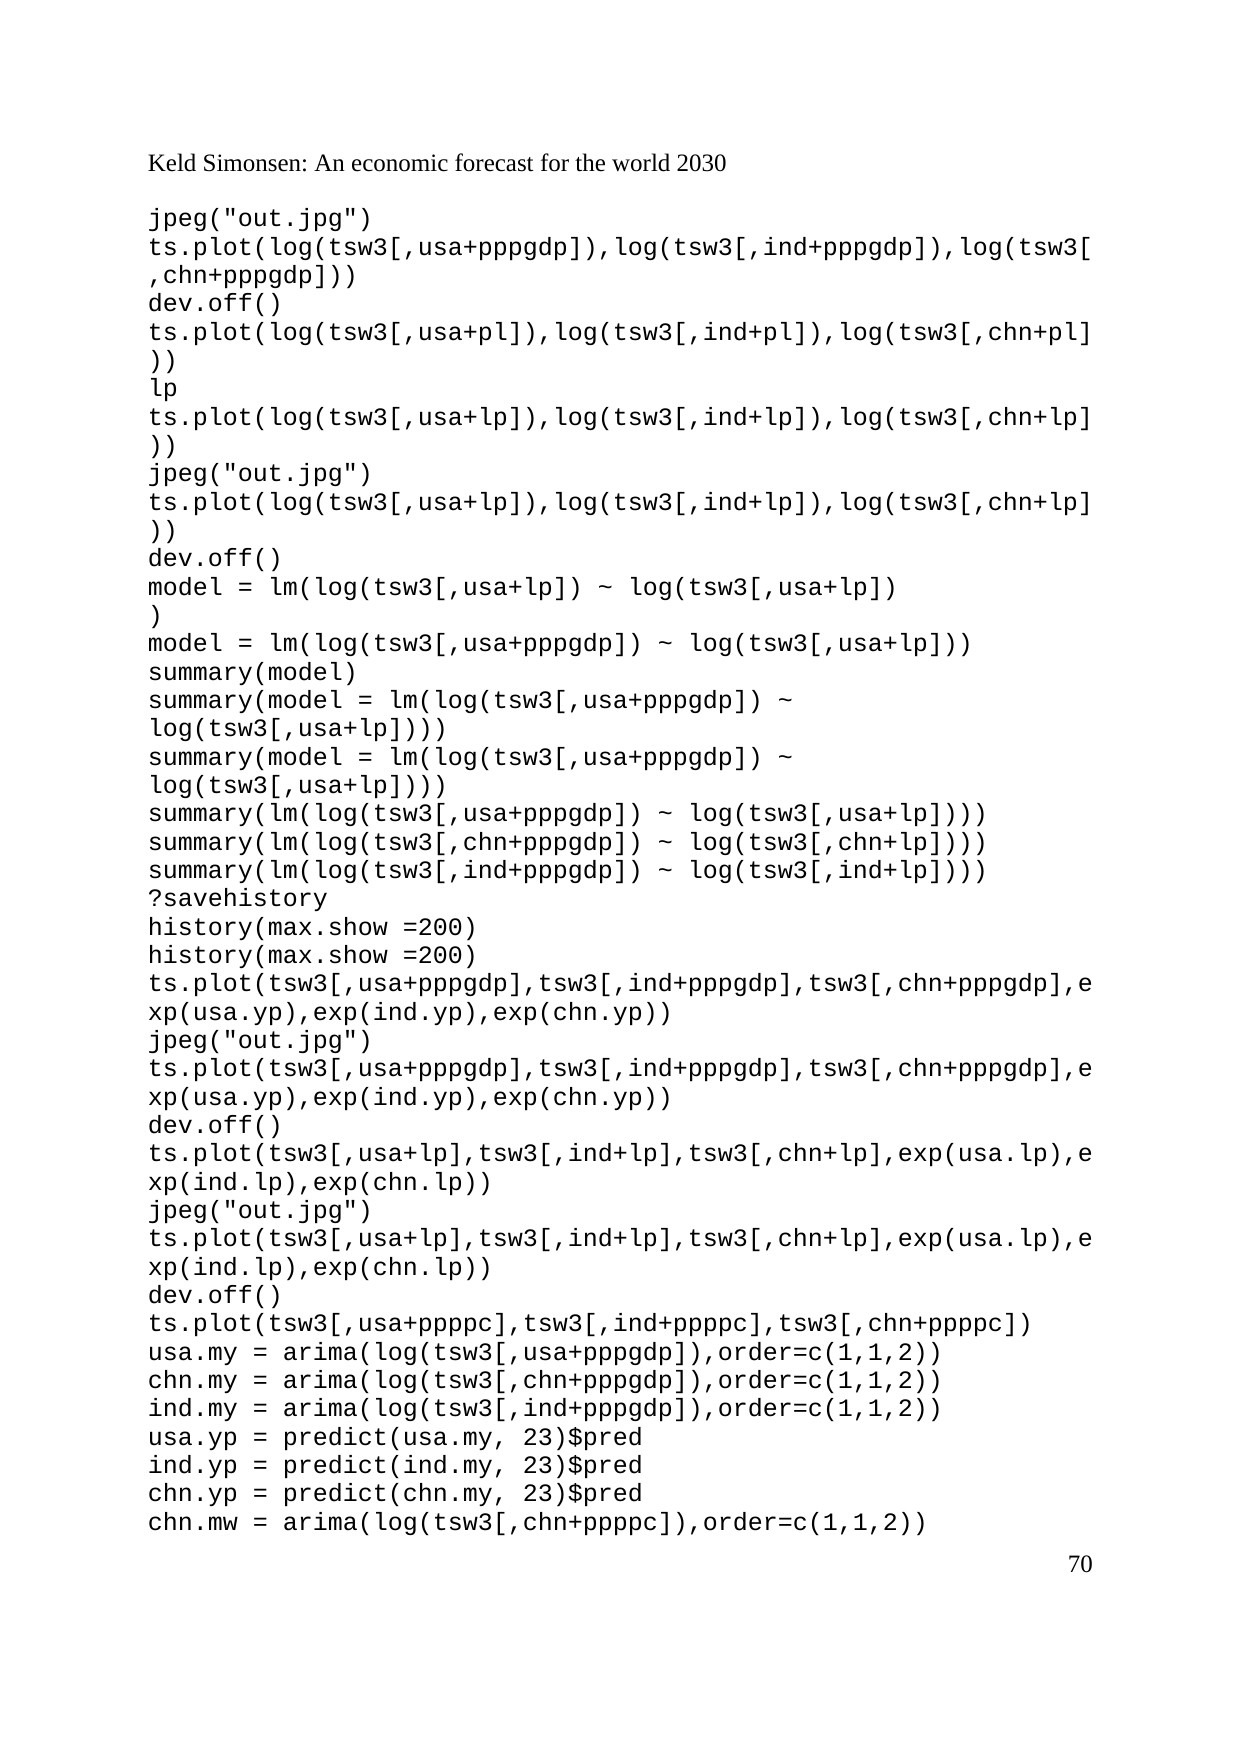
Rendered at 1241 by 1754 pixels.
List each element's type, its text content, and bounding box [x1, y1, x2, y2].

text model = lm(log(tsw3[,usa+lp]) ~ log(tsw3[,usa+lp]) [148, 574, 1093, 602]
text summary(lm(log(tsw3[,ind+pppgdp]) ~ log(tsw3[,ind+lp]))) [148, 857, 1093, 886]
text ts.plot(tsw3[,usa+ppppc],tsw3[,ind+ppppc],tsw3[,chn+ppppc]) [148, 1311, 1093, 1339]
text ind.yp = predict(ind.my, 23)$pred [148, 1452, 1093, 1481]
text jpeg("out.jpg") [148, 1027, 1093, 1056]
text ts.plot(tsw3[,usa+lp],tsw3[,ind+lp],tsw3[,chn+lp],exp(usa.lp),exp(ind.lp),exp(chn.lp)) [148, 1226, 1093, 1282]
text ts.plot(log(tsw3[,usa+pppgdp]),log(tsw3[,ind+pppgdp]),log(tsw3[,chn+pppgdp])) [148, 234, 1093, 291]
text summary(lm(log(tsw3[,chn+pppgdp]) ~ log(tsw3[,chn+lp]))) [148, 829, 1093, 857]
text usa.yp = predict(usa.my, 23)$pred [148, 1424, 1093, 1452]
text dev.off() [148, 1112, 1093, 1141]
text chn.mw = arima(log(tsw3[,chn+ppppc]),order=c(1,1,2)) [148, 1509, 1093, 1537]
text summary(lm(log(tsw3[,usa+pppgdp]) ~ log(tsw3[,usa+lp]))) [148, 801, 1093, 829]
text ) [148, 602, 1093, 631]
text lp [148, 376, 1093, 404]
text usa.my = arima(log(tsw3[,usa+pppgdp]),order=c(1,1,2)) [148, 1339, 1093, 1367]
text chn.my = arima(log(tsw3[,chn+pppgdp]),order=c(1,1,2)) [148, 1367, 1093, 1396]
text ts.plot(tsw3[,usa+pppgdp],tsw3[,ind+pppgdp],tsw3[,chn+pppgdp],exp(usa.yp),exp(ind.yp),exp(chn.yp)) [148, 971, 1093, 1027]
text history(max.show =200) [148, 914, 1093, 942]
text jpeg("out.jpg") [148, 206, 1093, 234]
text dev.off() [148, 546, 1093, 574]
text dev.off() [148, 291, 1093, 319]
text model = lm(log(tsw3[,usa+pppgdp]) ~ log(tsw3[,usa+lp])) [148, 631, 1093, 659]
text ts.plot(tsw3[,usa+lp],tsw3[,ind+lp],tsw3[,chn+lp],exp(usa.lp),exp(ind.lp),exp(chn.lp)) [148, 1141, 1093, 1197]
text jpeg("out.jpg") [148, 461, 1093, 489]
text history(max.show =200) [148, 942, 1093, 971]
text dev.off() [148, 1282, 1093, 1311]
text ts.plot(log(tsw3[,usa+lp]),log(tsw3[,ind+lp]),log(tsw3[,chn+lp])) [148, 489, 1093, 546]
text ind.my = arima(log(tsw3[,ind+pppgdp]),order=c(1,1,2)) [148, 1396, 1093, 1424]
text jpeg("out.jpg") [148, 1197, 1093, 1226]
text ?savehistory [148, 886, 1093, 914]
text summary(model = lm(log(tsw3[,usa+pppgdp]) ~ log(tsw3[,usa+lp]))) [148, 687, 1093, 744]
text summary(model = lm(log(tsw3[,usa+pppgdp]) ~ log(tsw3[,usa+lp]))) [148, 744, 1093, 801]
text ts.plot(log(tsw3[,usa+pl]),log(tsw3[,ind+pl]),log(tsw3[,chn+pl])) [148, 319, 1093, 376]
text chn.yp = predict(chn.my, 23)$pred [148, 1481, 1093, 1509]
text ts.plot(log(tsw3[,usa+lp]),log(tsw3[,ind+lp]),log(tsw3[,chn+lp])) [148, 404, 1093, 461]
text ts.plot(tsw3[,usa+pppgdp],tsw3[,ind+pppgdp],tsw3[,chn+pppgdp],exp(usa.yp),exp(ind.yp),exp(chn.yp)) [148, 1056, 1093, 1112]
text summary(model) [148, 659, 1093, 687]
